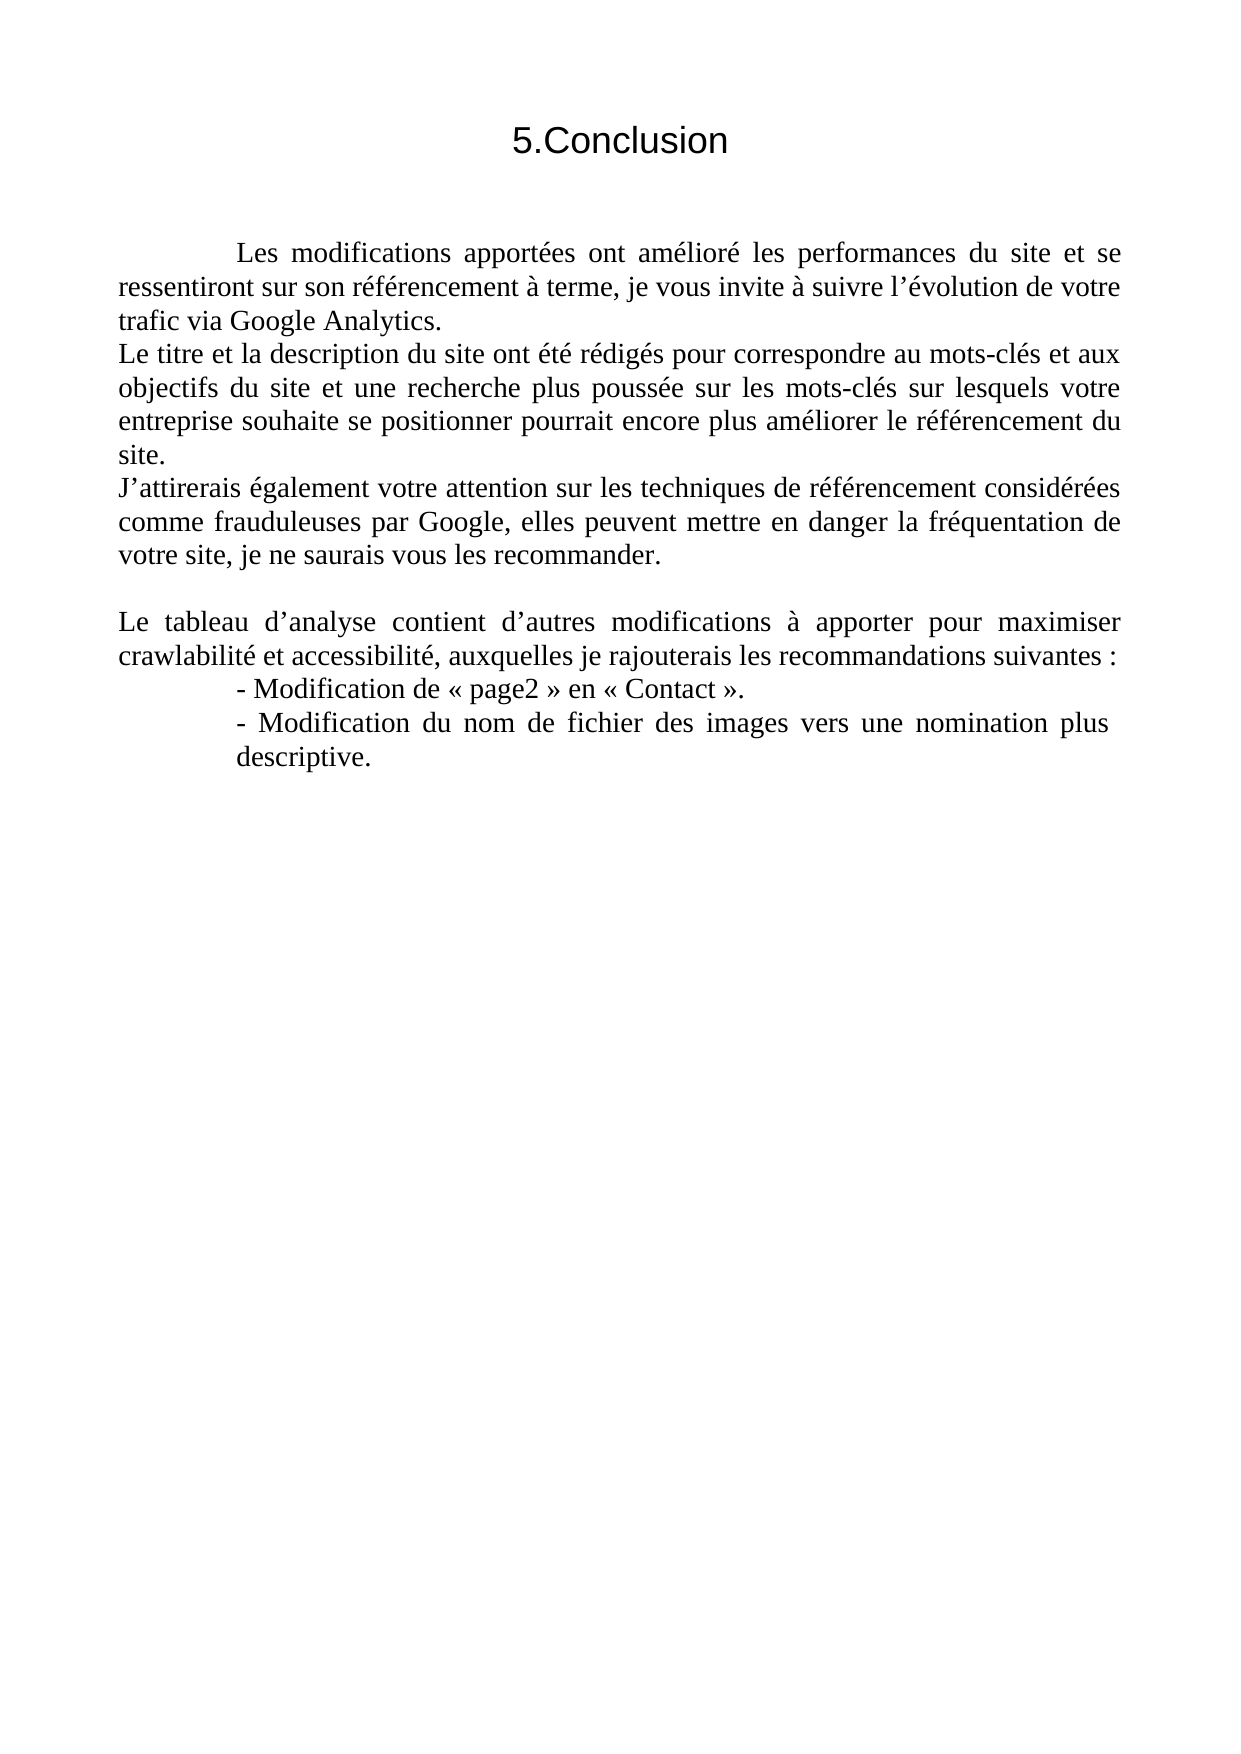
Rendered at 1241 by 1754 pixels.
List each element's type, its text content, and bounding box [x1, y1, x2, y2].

text Le titre et la description du site ont été rédigés pour correspondre au mots-clés et aux objectifs du site et une recherche plus poussée sur les mots-clés sur lesquels votre entreprise souhaite se positionner pourrait encore plus améliorer le référencement du site. [118, 336, 1122, 470]
text - Modification de « page2 » en « Contact ». [118, 672, 1122, 705]
text Le tableau d’analyse contient d’autres modifications à apporter pour maximiser crawlabilité et accessibilité, auxquelles je rajouterais les recommandations suivantes : [118, 604, 1122, 672]
text J’attirerais également votre attention sur les techniques de référencement considérées comme frauduleuses par Google, elles peuvent mettre en danger la fréquentation de votre site, je ne saurais vous les recommander. [118, 470, 1122, 571]
subtitle 5.Conclusion [118, 118, 1122, 161]
text Les modifications apportées ont amélioré les performances du site et se ressentiront sur son référencement à terme, je vous invite à suivre l’évolution de votre trafic via Google Analytics. [118, 236, 1122, 336]
text - Modification du nom de fichier des images vers une nomination plus descriptive. [118, 705, 1122, 772]
